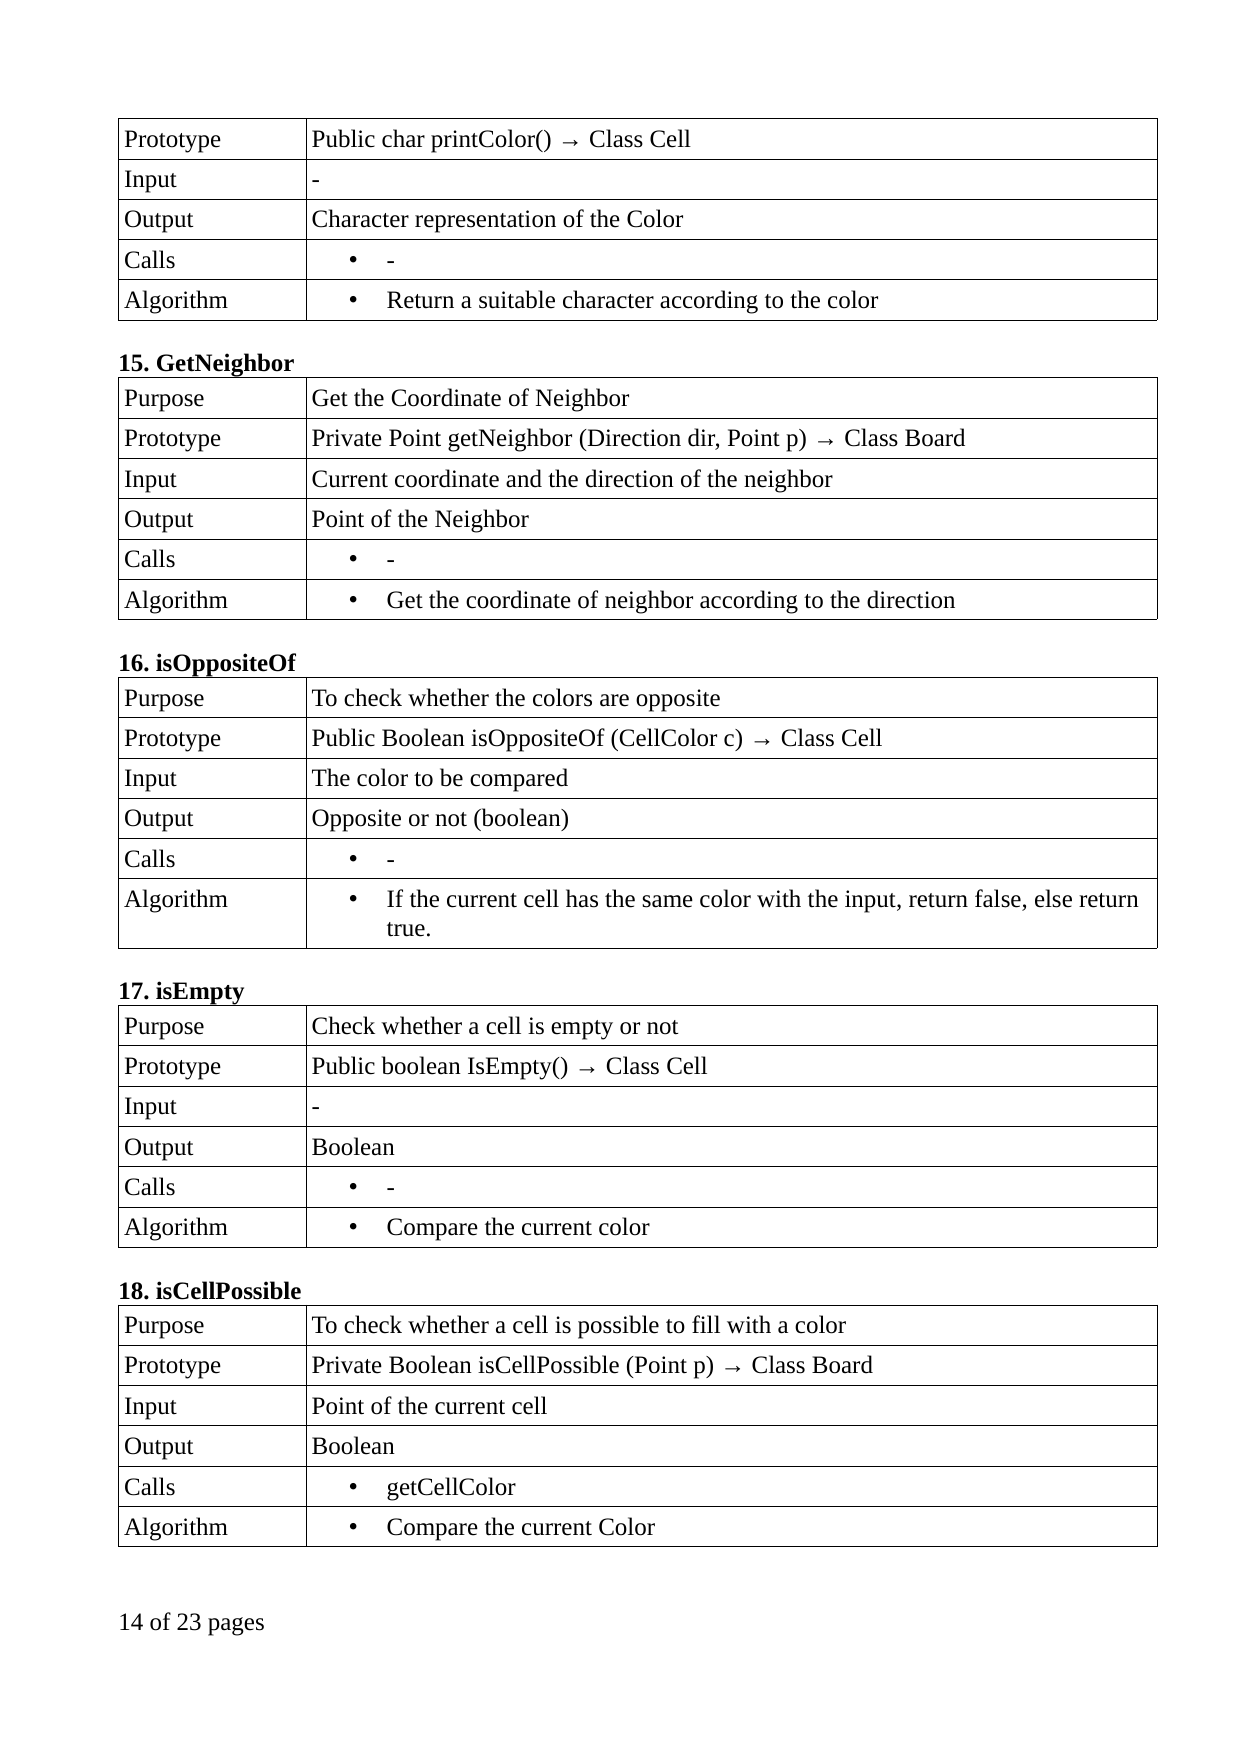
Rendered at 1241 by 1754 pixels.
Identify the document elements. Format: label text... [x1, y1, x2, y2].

table_cell Point of the current cell [307, 1386, 1157, 1425]
table_cell Character representation of the Color [307, 200, 1157, 239]
table_cell Algorithm [119, 280, 306, 320]
table_cell Input [119, 1386, 306, 1425]
table_cell - [307, 160, 1157, 199]
table_cell Output [119, 1426, 306, 1466]
table_cell Boolean [307, 1426, 1157, 1466]
table_cell Input [119, 1087, 306, 1126]
table_cell The color to be compared [307, 759, 1157, 798]
table_cell - [307, 240, 1157, 279]
table_cell - [307, 540, 1157, 579]
table_cell Prototype [119, 1046, 306, 1086]
table_cell Algorithm [119, 879, 306, 947]
table_header Purpose [119, 1306, 306, 1345]
table_header To check whether the colors are opposite [307, 678, 1157, 717]
table_cell getCellColor [307, 1467, 1157, 1506]
table_header Purpose [119, 378, 306, 418]
table_cell - [307, 1167, 1157, 1207]
table_cell Input [119, 160, 306, 199]
table_cell - [307, 1087, 1157, 1126]
table_cell Input [119, 759, 306, 798]
table_cell Output [119, 499, 306, 538]
text 16. isOppositeOf [118, 648, 1122, 677]
table_cell Prototype [119, 119, 306, 158]
table_cell Current coordinate and the direction of the neighbor [307, 459, 1157, 498]
table_header Get the Coordinate of Neighbor [307, 378, 1157, 418]
table_header To check whether a cell is possible to fill with a color [307, 1306, 1157, 1345]
table_cell Public Boolean isOppositeOf (CellColor c) → Class Cell [307, 718, 1157, 757]
table_cell Boolean [307, 1127, 1157, 1166]
table_cell Calls [119, 839, 306, 878]
table_cell Point of the Neighbor [307, 499, 1157, 538]
table_cell Private Point getNeighbor (Direction dir, Point p) → Class Board [307, 419, 1157, 458]
table_cell Calls [119, 240, 306, 279]
table_cell Algorithm [119, 580, 306, 619]
table_cell If the current cell has the same color with the input, return false, else return true. [307, 879, 1157, 947]
table_cell Output [119, 1127, 306, 1166]
table_cell Input [119, 459, 306, 498]
table_cell Calls [119, 1467, 306, 1506]
table_cell - [307, 839, 1157, 878]
table_cell Compare the current color [307, 1208, 1157, 1247]
table_cell Calls [119, 1167, 306, 1207]
table_header Check whether a cell is empty or not [307, 1006, 1157, 1045]
table_cell Get the coordinate of neighbor according to the direction [307, 580, 1157, 619]
table_cell Public char printColor() → Class Cell [307, 119, 1157, 158]
table_cell Public boolean IsEmpty() → Class Cell [307, 1046, 1157, 1086]
table_header Purpose [119, 678, 306, 717]
table_header Purpose [119, 1006, 306, 1045]
table_cell Private Boolean isCellPossible (Point p) → Class Board [307, 1346, 1157, 1385]
text 17. isEmpty [118, 976, 1122, 1005]
table_cell Algorithm [119, 1208, 306, 1247]
table_cell Prototype [119, 718, 306, 757]
text 15. GetNeighbor [118, 348, 1122, 377]
table_cell Calls [119, 540, 306, 579]
table_cell Prototype [119, 419, 306, 458]
table_cell Opposite or not (boolean) [307, 799, 1157, 838]
text 18. isCellPossible [118, 1276, 1122, 1304]
table_cell Output [119, 200, 306, 239]
table_cell Compare the current Color [307, 1507, 1157, 1546]
table_cell Output [119, 799, 306, 838]
table_cell Return a suitable character according to the color [307, 280, 1157, 320]
table_cell Prototype [119, 1346, 306, 1385]
table_cell Algorithm [119, 1507, 306, 1546]
